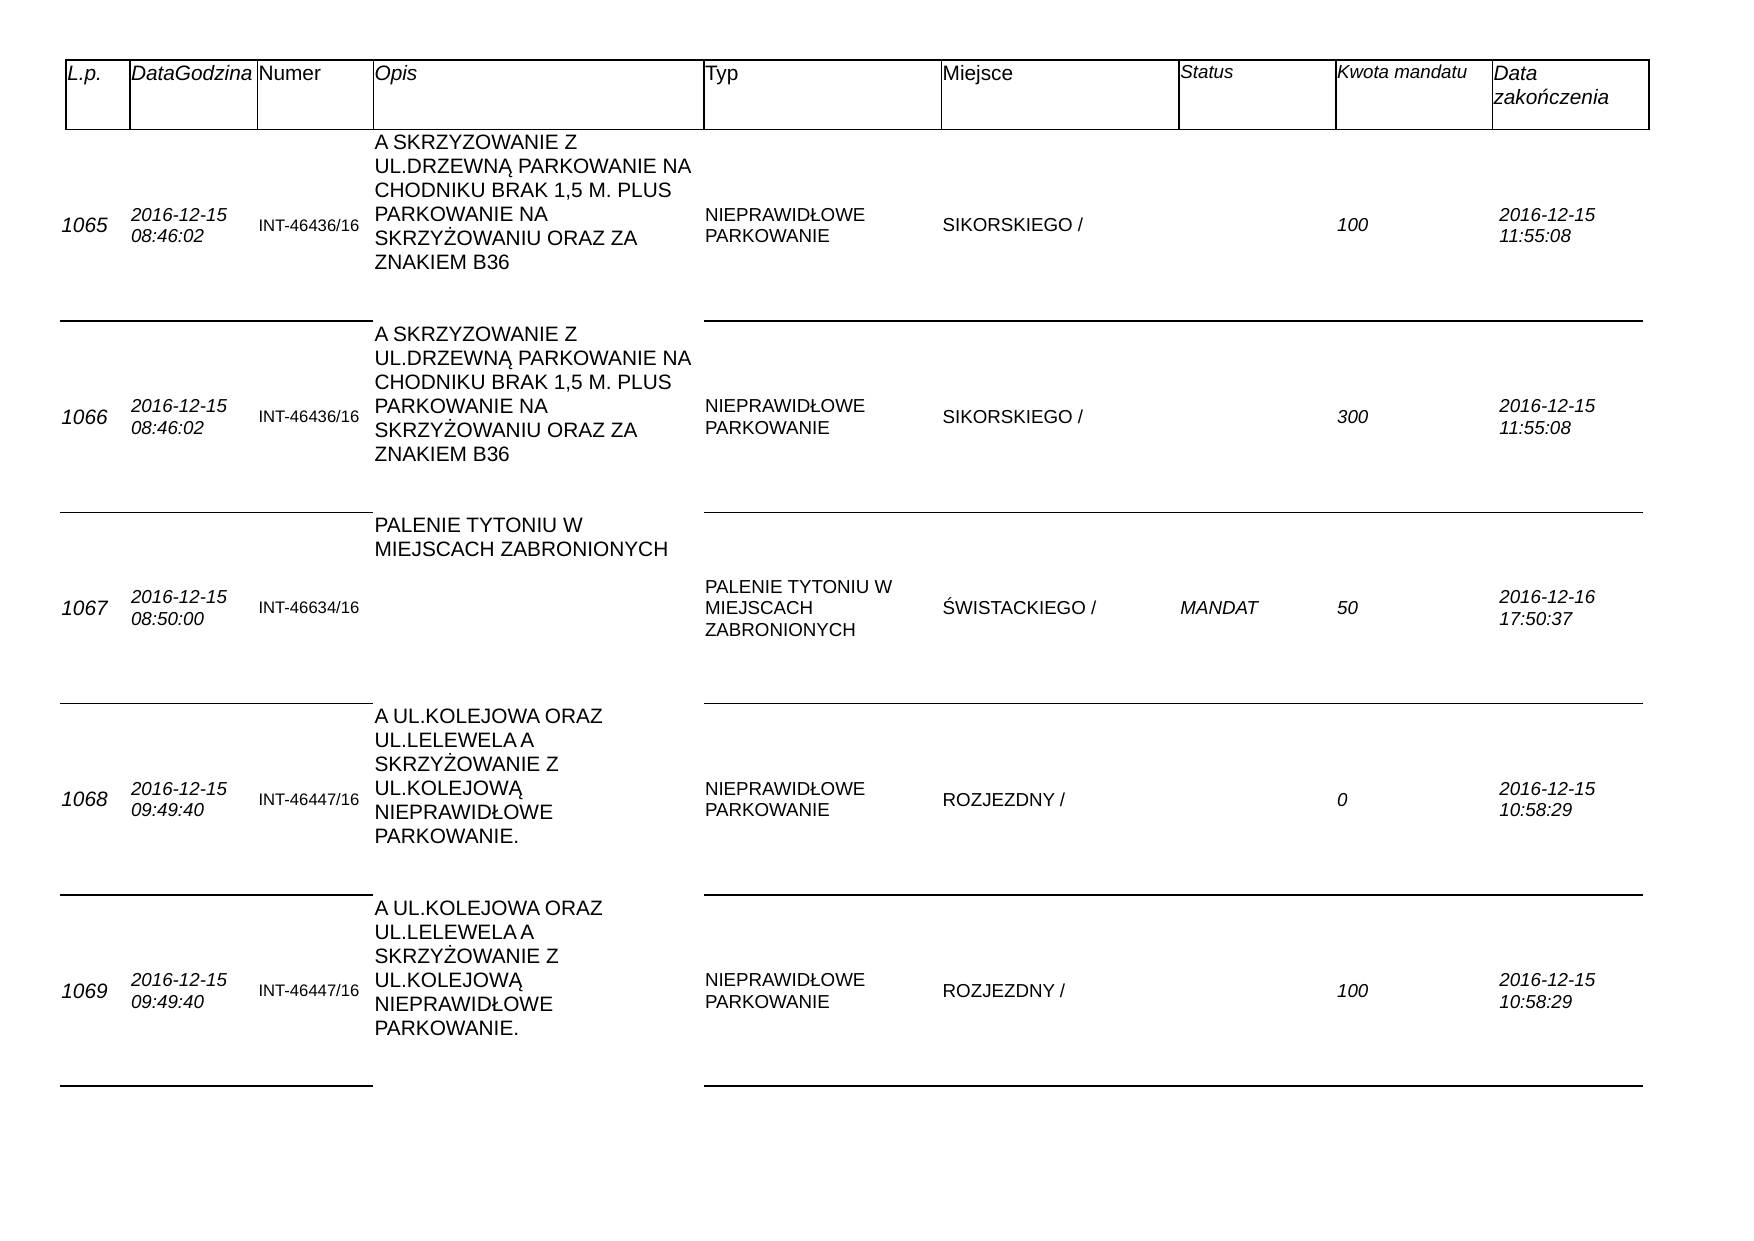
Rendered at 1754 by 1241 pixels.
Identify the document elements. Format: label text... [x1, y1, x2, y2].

table_cell INT-46436/16 [257, 130, 373, 320]
table_header L.p. [67, 61, 129, 129]
table_cell MANDAT [1179, 513, 1336, 703]
table_cell 50 [1336, 513, 1498, 703]
table_cell [1643, 130, 1649, 320]
table_header Opis [374, 61, 703, 129]
table_cell [1643, 320, 1649, 511]
table_cell 2016-12-15 08:50:00 [130, 513, 257, 703]
table_cell ŚWISTACKIEGO / [941, 513, 1179, 703]
table_header Numer [258, 61, 373, 129]
table_cell SIKORSKIEGO / [941, 322, 1179, 511]
table_cell A UL.KOLEJOWA ORAZ UL.LELEWELA A SKRZYŻOWANIE Z UL.KOLEJOWĄ NIEPRAWIDŁOWE PARKOWANIE. [373, 703, 704, 894]
table_cell 100 [1336, 896, 1498, 1085]
table_cell 1068 [60, 704, 130, 894]
table_cell PALENIE TYTONIU W MIEJSCACH ZABRONIONYCH [704, 513, 941, 703]
table_cell [1179, 704, 1336, 894]
table_cell NIEPRAWIDŁOWE PARKOWANIE [704, 322, 941, 511]
table_cell A SKRZYZOWANIE Z UL.DRZEWNĄ PARKOWANIE NA CHODNIKU BRAK 1,5 M. PLUS PARKOWANIE NA SKRZYŻOWANIU ORAZ ZA ZNAKIEM B36 [373, 320, 704, 511]
table_cell A UL.KOLEJOWA ORAZ UL.LELEWELA A SKRZYŻOWANIE Z UL.KOLEJOWĄ NIEPRAWIDŁOWE PARKOWANIE. [373, 894, 704, 1085]
table_cell 1067 [60, 513, 130, 703]
table_cell [1643, 511, 1649, 703]
table_cell 2016-12-15 10:58:29 [1498, 704, 1643, 894]
table_header Miejsce [942, 61, 1178, 129]
table_cell [1179, 130, 1336, 320]
table_cell 300 [1336, 322, 1498, 511]
table_cell 2016-12-16 17:50:37 [1498, 513, 1643, 703]
table_cell NIEPRAWIDŁOWE PARKOWANIE [704, 896, 941, 1085]
table_cell 1069 [60, 896, 130, 1085]
table_cell INT-46447/16 [257, 896, 373, 1085]
table_cell INT-46436/16 [257, 322, 373, 511]
table_cell 0 [1336, 704, 1498, 894]
table_cell [1179, 896, 1336, 1085]
table_cell 100 [1336, 130, 1498, 320]
table_cell 1065 [60, 129, 130, 320]
table_cell 2016-12-15 10:58:29 [1498, 896, 1643, 1085]
table_cell 2016-12-15 11:55:08 [1498, 130, 1643, 320]
table_cell ROZJEZDNY / [941, 896, 1179, 1085]
table_header DataGodzina [131, 61, 257, 129]
table_header [60, 59, 65, 129]
table_cell [1643, 894, 1649, 1085]
table_cell 2016-12-15 08:46:02 [130, 322, 257, 511]
table_header Typ [705, 61, 941, 129]
table_header Kwota mandatu [1337, 61, 1492, 129]
table_cell 2016-12-15 09:49:40 [130, 896, 257, 1085]
table_cell INT-46634/16 [257, 513, 373, 703]
table_cell PALENIE TYTONIU W MIEJSCACH ZABRONIONYCH [373, 511, 704, 703]
table_cell A SKRZYZOWANIE Z UL.DRZEWNĄ PARKOWANIE NA CHODNIKU BRAK 1,5 M. PLUS PARKOWANIE NA SKRZYŻOWANIU ORAZ ZA ZNAKIEM B36 [373, 130, 704, 320]
table_cell INT-46447/16 [257, 704, 373, 894]
table_header Data zakończenia [1493, 61, 1648, 129]
table_cell 2016-12-15 09:49:40 [130, 704, 257, 894]
table_cell 2016-12-15 08:46:02 [130, 130, 257, 320]
table_cell ROZJEZDNY / [941, 704, 1179, 894]
table_cell 2016-12-15 11:55:08 [1498, 322, 1643, 511]
table_cell NIEPRAWIDŁOWE PARKOWANIE [704, 130, 941, 320]
table_cell SIKORSKIEGO / [941, 130, 1179, 320]
table_cell [1179, 322, 1336, 511]
table_header Status [1180, 61, 1335, 129]
table_cell [1643, 703, 1649, 894]
table_cell 1066 [60, 322, 130, 511]
table_cell NIEPRAWIDŁOWE PARKOWANIE [704, 704, 941, 894]
